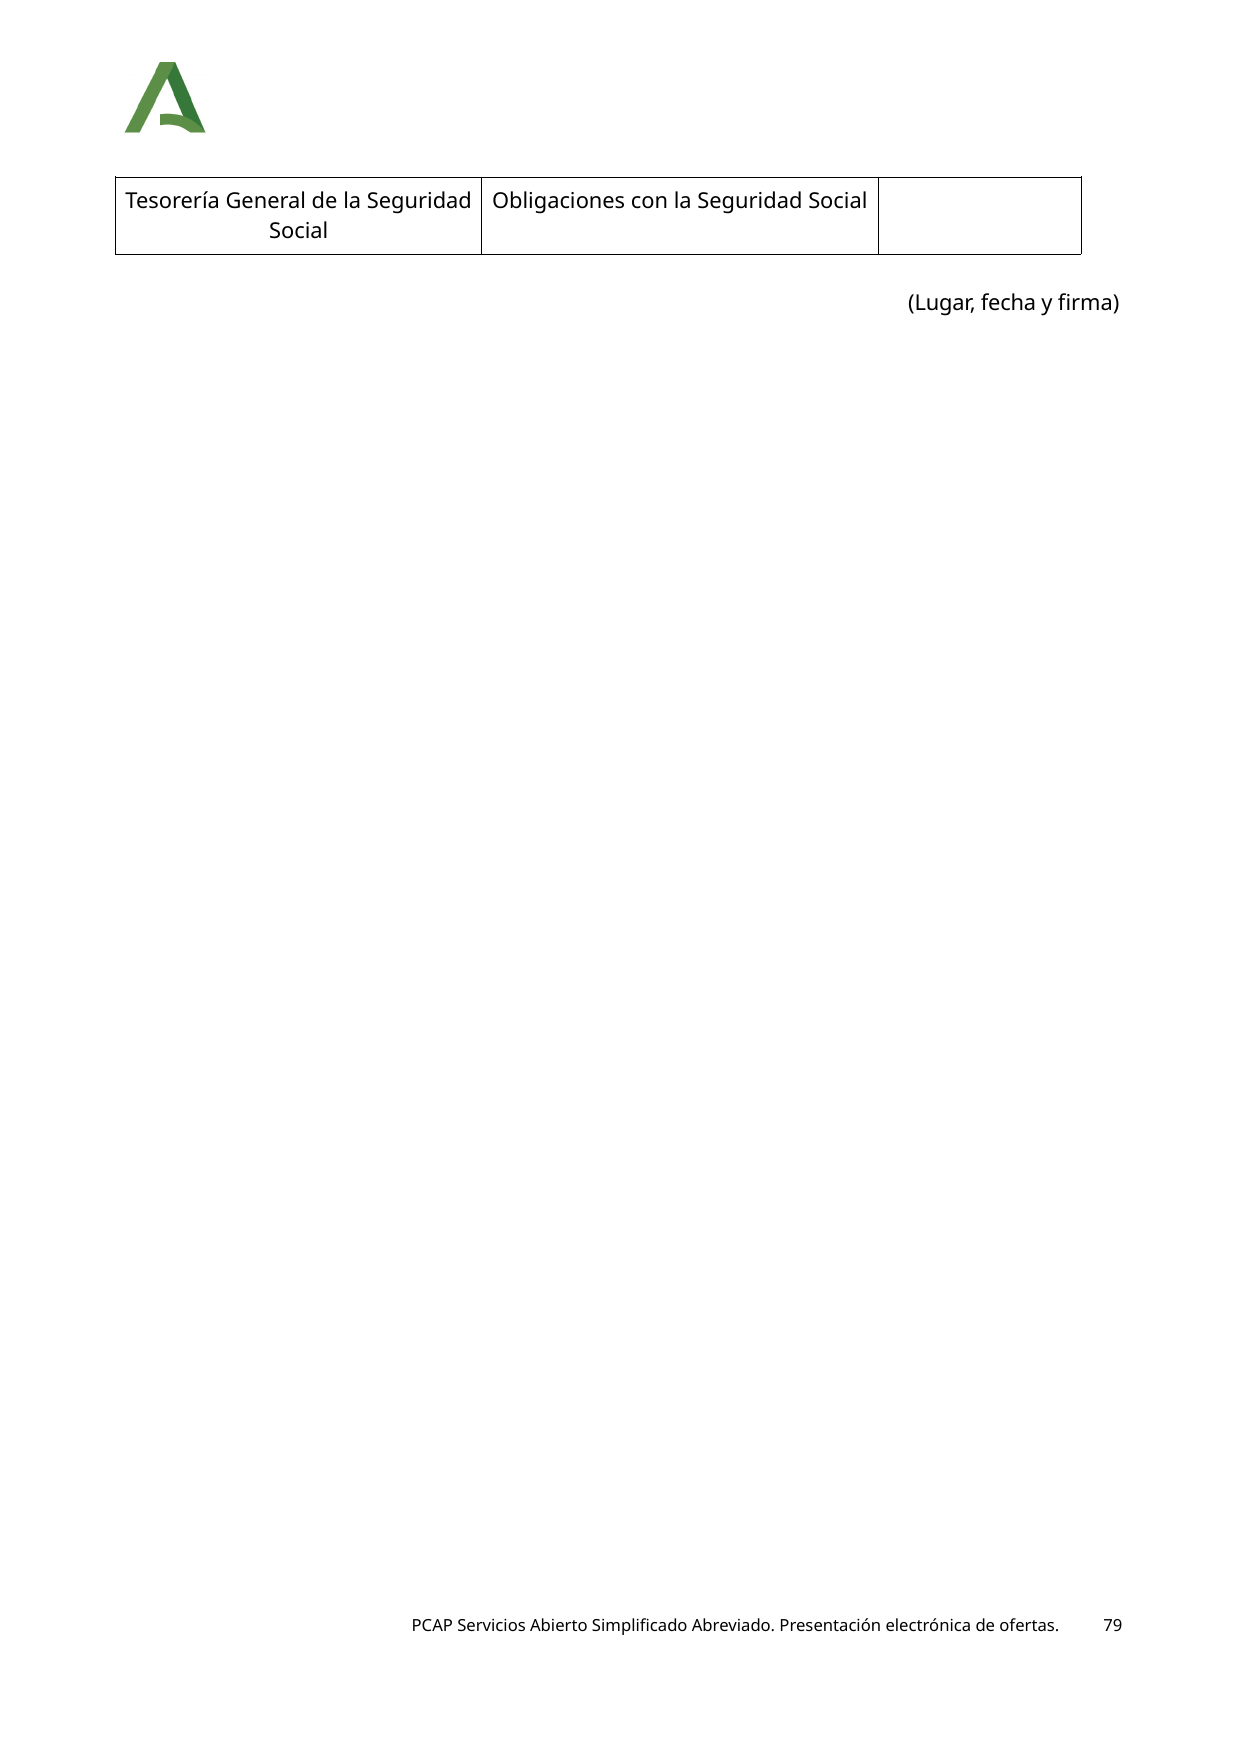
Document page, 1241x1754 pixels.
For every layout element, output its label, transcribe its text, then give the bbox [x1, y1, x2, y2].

text (Lugar, fecha y firma) [118, 287, 1122, 320]
picture [120, 57, 210, 137]
table_cell [879, 178, 1081, 254]
table_cell Tesorería General de la Seguridad Social [116, 178, 481, 254]
table_cell Obligaciones con la Seguridad Social [482, 178, 878, 254]
